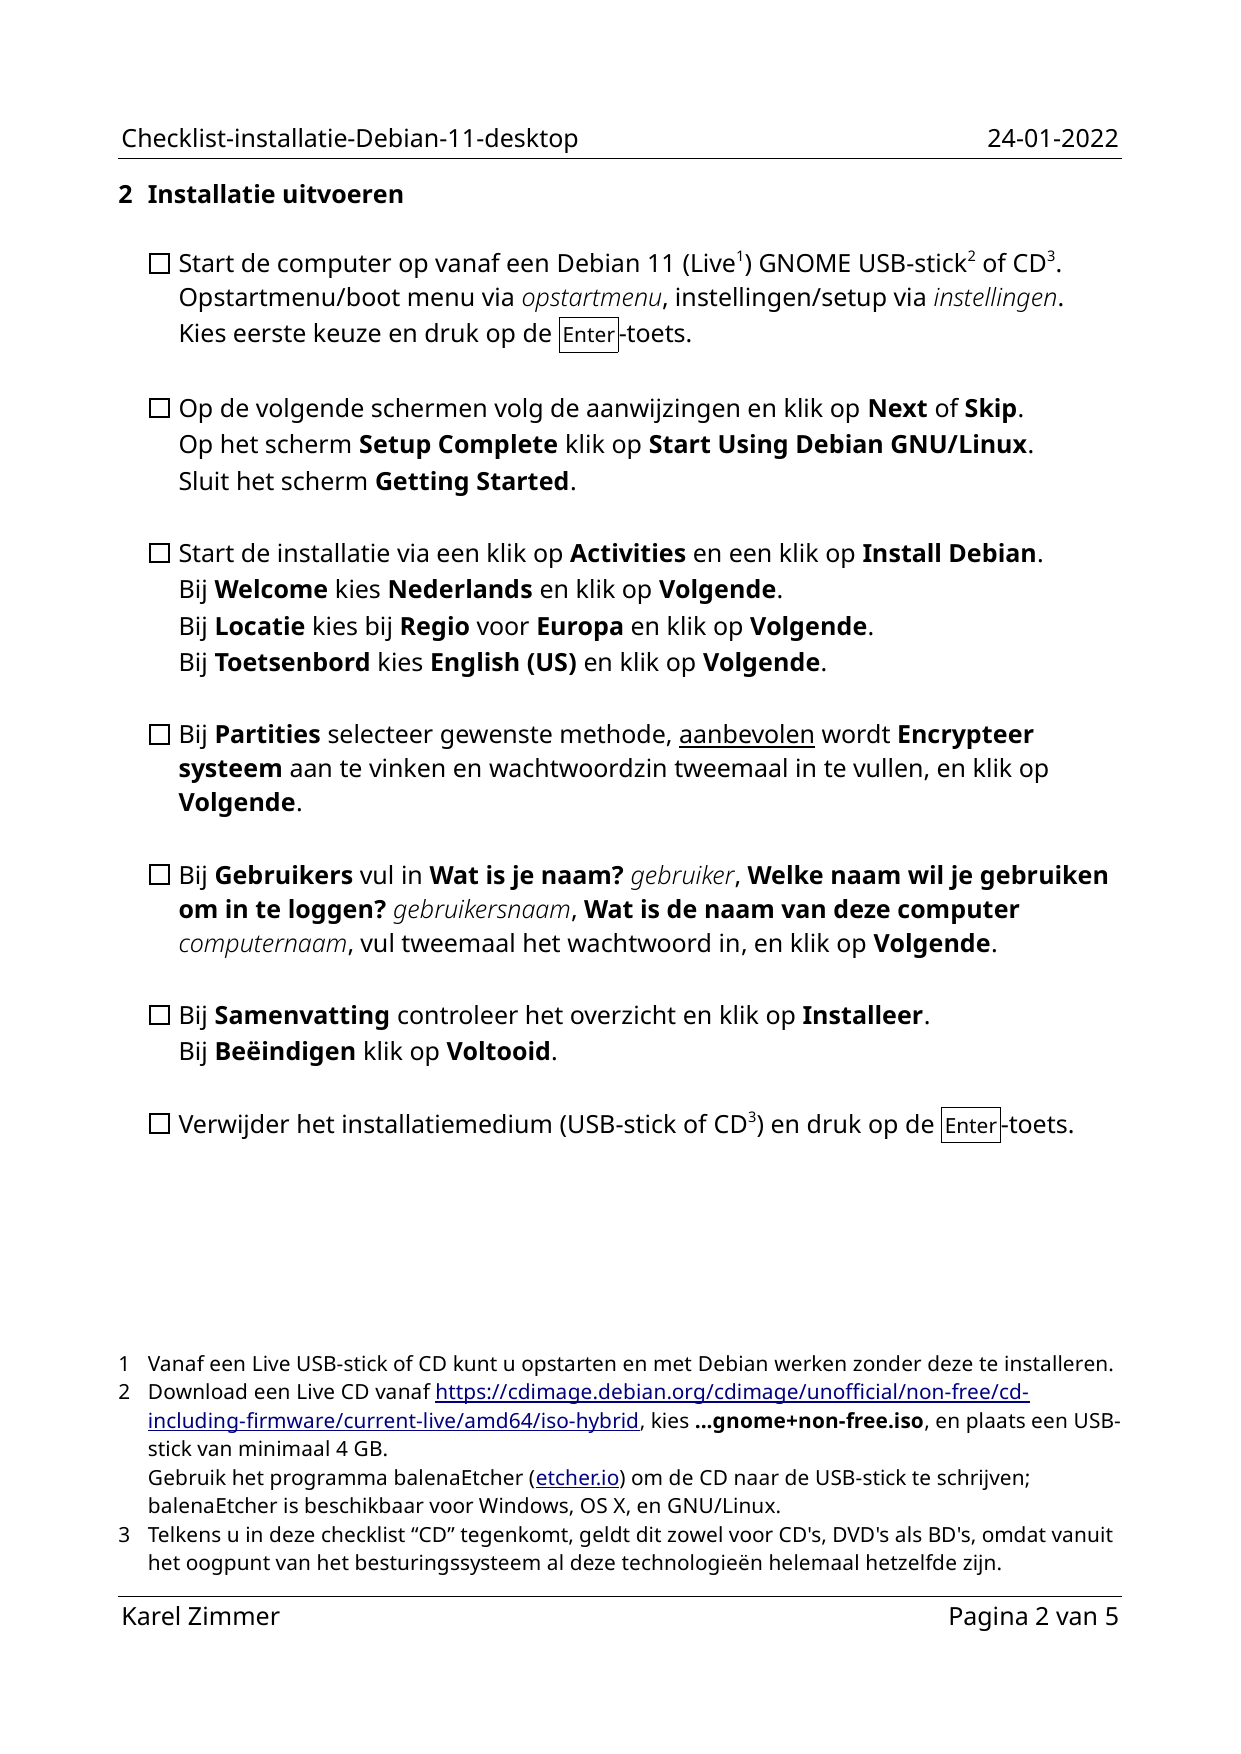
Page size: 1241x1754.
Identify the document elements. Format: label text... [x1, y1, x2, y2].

table_cell Bij Gebruikers vul in Wat is je naam? gebruiker, Welke naam wil je gebruiken om in te loggen? gebruikersnaam, Wat is de naam van deze computer computernaam, vul tweemaal het wachtwoord in, en klik op Volgende. [177, 856, 1121, 961]
table_cell Bij Toetsenbord kies English (US) en klik op Volgende. [177, 644, 1121, 680]
table_header [141, 245, 177, 315]
table_cell [177, 1069, 1121, 1106]
table_cell [141, 426, 177, 462]
table_cell [177, 499, 1121, 535]
table_cell [141, 462, 177, 498]
table_cell Bij Welcome kies Nederlands en klik op Volgende. [177, 571, 1121, 607]
table_cell [177, 961, 1121, 997]
table_cell [141, 607, 177, 643]
table_cell [141, 997, 177, 1033]
table_cell [177, 680, 1121, 716]
table_cell Start de installatie via een klik op Activities en een klik op Install Debian. [177, 535, 1121, 571]
table_cell [141, 354, 177, 390]
table_cell Bij Partities selecteer gewenste methode, aanbevolen wordt Encrypteer systeem aan te vinken en wachtwoordzin tweemaal in te vullen, en klik op Volgende. [177, 716, 1121, 820]
table_cell [177, 820, 1121, 856]
table_cell Bij Samenvatting controleer het overzicht en klik op Installeer. [177, 997, 1121, 1033]
list Installatie uitvoeren [118, 177, 1122, 211]
table_cell [141, 1106, 177, 1144]
table_cell [141, 644, 177, 680]
table_cell [141, 961, 177, 997]
table_cell Bij Locatie kies bij Regio voor Europa en klik op Volgende. [177, 607, 1121, 643]
table_cell [141, 680, 177, 716]
table_cell [141, 820, 177, 856]
table_cell [141, 535, 177, 571]
table_cell Op de volgende schermen volg de aanwijzingen en klik op Next of Skip. [177, 390, 1121, 426]
table_cell [141, 1069, 177, 1106]
table_cell [141, 716, 177, 820]
table_cell [141, 856, 177, 961]
table_cell [141, 571, 177, 607]
table_cell [141, 1033, 177, 1069]
table_cell Op het scherm Setup Complete klik op Start Using Debian GNU/Linux. [177, 426, 1121, 462]
table_cell [141, 499, 177, 535]
table_cell Kies eerste keuze en druk op de Enter-toets. [177, 315, 1121, 353]
table_cell Sluit het scherm Getting Started. [177, 462, 1121, 498]
table_cell [141, 390, 177, 426]
table_header Start de computer op vanaf een Debian 11 (Live) GNOME USB-stick of CD. Opstartmenu/boot menu via opstartmenu, instellingen/setup via instellingen. [177, 245, 1121, 315]
table_cell [177, 354, 1121, 390]
table_cell [141, 315, 177, 353]
table_cell Verwijder het installatiemedium (USB-stick of CD3) en druk op de Enter-toets. [177, 1106, 1121, 1144]
table_cell Bij Beëindigen klik op Voltooid. [177, 1033, 1121, 1069]
